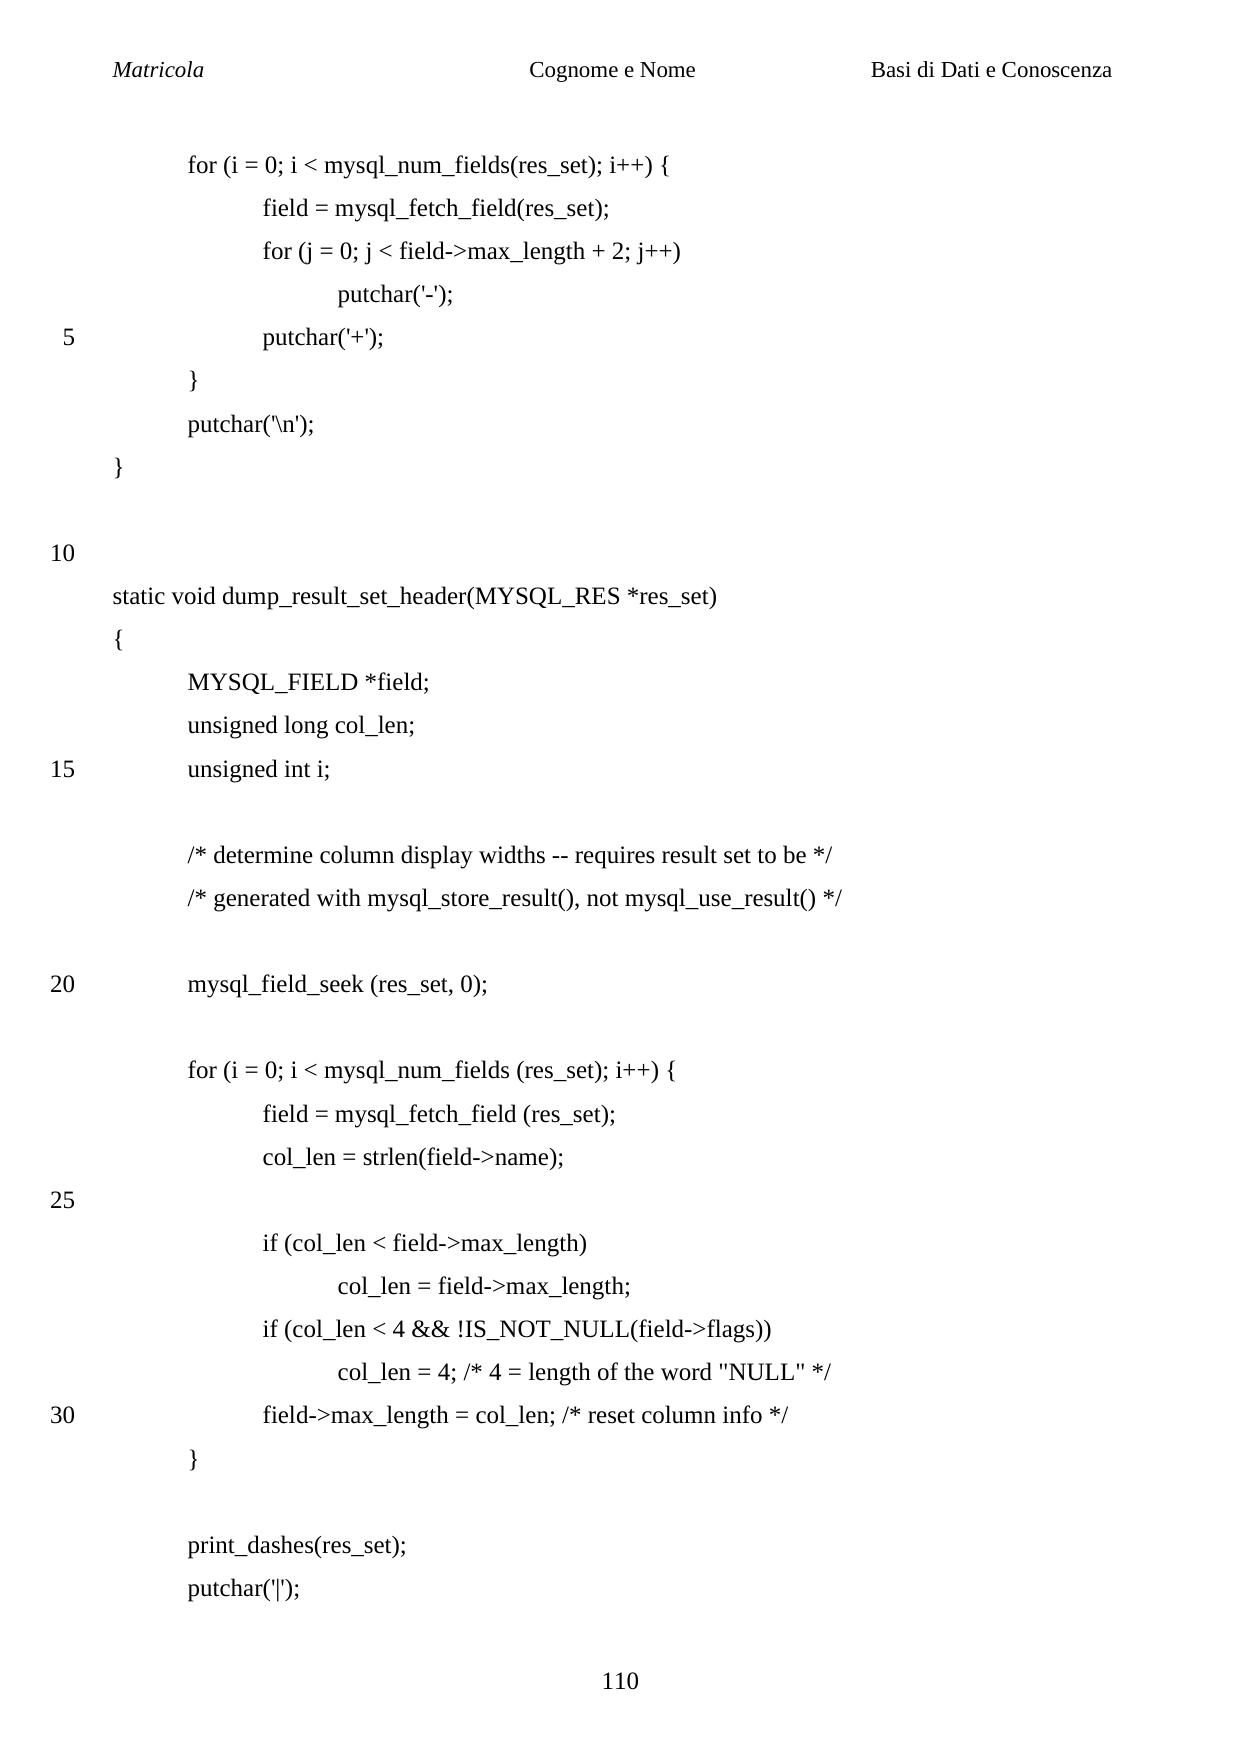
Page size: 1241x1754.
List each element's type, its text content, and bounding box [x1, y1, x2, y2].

text field->max_length = col_len; /* reset column info */ [112, 1401, 1128, 1429]
text col_len = strlen(field->name); [112, 1142, 1128, 1171]
text MYSQL_FIELD *field; [112, 667, 1128, 696]
text print_dashes(res_set); [112, 1530, 1128, 1559]
text putchar('\n'); [112, 409, 1128, 437]
text for (i = 0; i < mysql_num_fields(res_set); i++) { [112, 150, 1128, 179]
text } [112, 366, 1128, 394]
text putchar('|'); [112, 1573, 1128, 1602]
text unsigned long col_len; [112, 711, 1128, 739]
text } [112, 1444, 1128, 1472]
text } [112, 452, 1128, 481]
text if (col_len < field->max_length) [112, 1228, 1128, 1257]
text static void dump_result_set_header(MYSQL_RES *res_set) [112, 581, 1128, 610]
text for (j = 0; j < field->max_length + 2; j++) [112, 236, 1128, 265]
text /* generated with mysql_store_result(), not mysql_use_result() */ [112, 883, 1128, 912]
text unsigned int i; [112, 754, 1128, 782]
text col_len = field->max_length; [112, 1271, 1128, 1300]
text for (i = 0; i < mysql_num_fields (res_set); i++) { [112, 1056, 1128, 1084]
text col_len = 4; /* 4 = length of the word "NULL" */ [112, 1357, 1128, 1386]
text field = mysql_fetch_field (res_set); [112, 1099, 1128, 1127]
text { [112, 624, 1128, 653]
text putchar('-'); [112, 279, 1128, 308]
text if (col_len < 4 && !IS_NOT_NULL(field->flags)) [112, 1314, 1128, 1343]
text mysql_field_seek (res_set, 0); [112, 969, 1128, 998]
text putchar('+'); [112, 322, 1128, 351]
text /* determine column display widths -- requires result set to be */ [112, 840, 1128, 869]
text field = mysql_fetch_field(res_set); [112, 193, 1128, 222]
